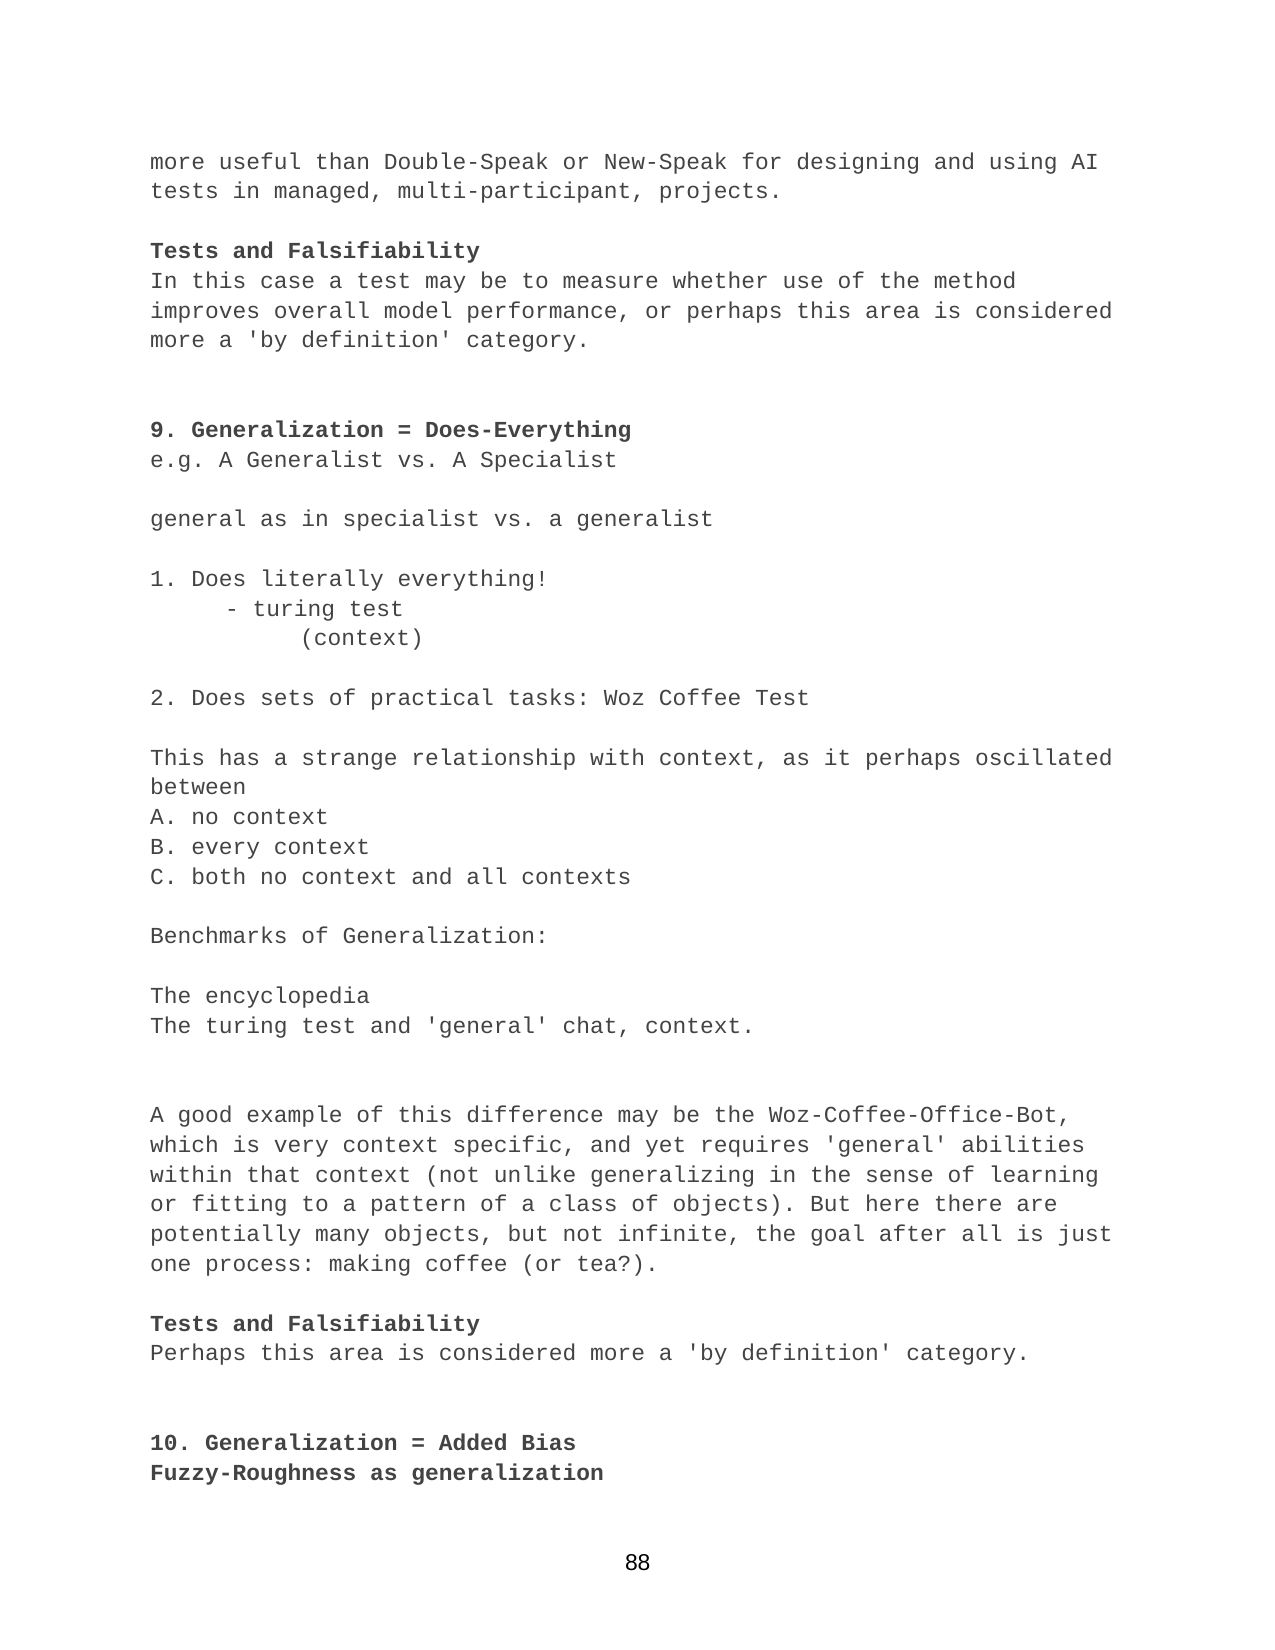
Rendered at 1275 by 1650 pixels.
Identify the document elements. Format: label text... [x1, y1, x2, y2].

text B. every context [150, 835, 1125, 861]
text - turing test [150, 597, 1125, 623]
text C. both no context and all contexts [150, 865, 1125, 891]
text (context) [150, 627, 1125, 653]
text 10. Generalization = Added Bias [150, 1431, 1125, 1457]
text A. no context [150, 805, 1125, 831]
text Perhaps this area is considered more a 'by definition' category. [150, 1342, 1125, 1368]
text Tests and Falsifiability [150, 239, 1125, 265]
text more useful than Double-Speak or New-Speak for designing and using AI tests in managed, multi-participant, projects. [150, 150, 1125, 206]
text 9. Generalization = Does-Everything [150, 418, 1125, 444]
text Fuzzy-Roughness as generalization [150, 1461, 1125, 1487]
text The encyclopedia [150, 984, 1125, 1010]
text Benchmarks of Generalization: [150, 924, 1125, 951]
text 2. Does sets of practical tasks: Woz Coffee Test [150, 686, 1125, 712]
text A good example of this difference may be the Woz-Coffee-Office-Bot, which is very context specific, and yet requires 'general' abilities within that context (not unlike generalizing in the sense of learning or fitting to a pattern of a class of objects). But here there are potentially many objects, but not infinite, the goal after all is just one process: making coffee (or tea?). [150, 1103, 1125, 1278]
text This has a strange relationship with context, as it perhaps oscillated between [150, 746, 1125, 802]
text e.g. A Generalist vs. A Specialist [150, 448, 1125, 474]
text Tests and Falsifiability [150, 1312, 1125, 1338]
text The turing test and 'general' chat, context. [150, 1014, 1125, 1040]
text In this case a test may be to measure whether use of the method improves overall model performance, or perhaps this area is considered more a 'by definition' category. [150, 269, 1125, 355]
text general as in specialist vs. a generalist [150, 507, 1125, 533]
text 1. Does literally everything! [150, 567, 1125, 593]
